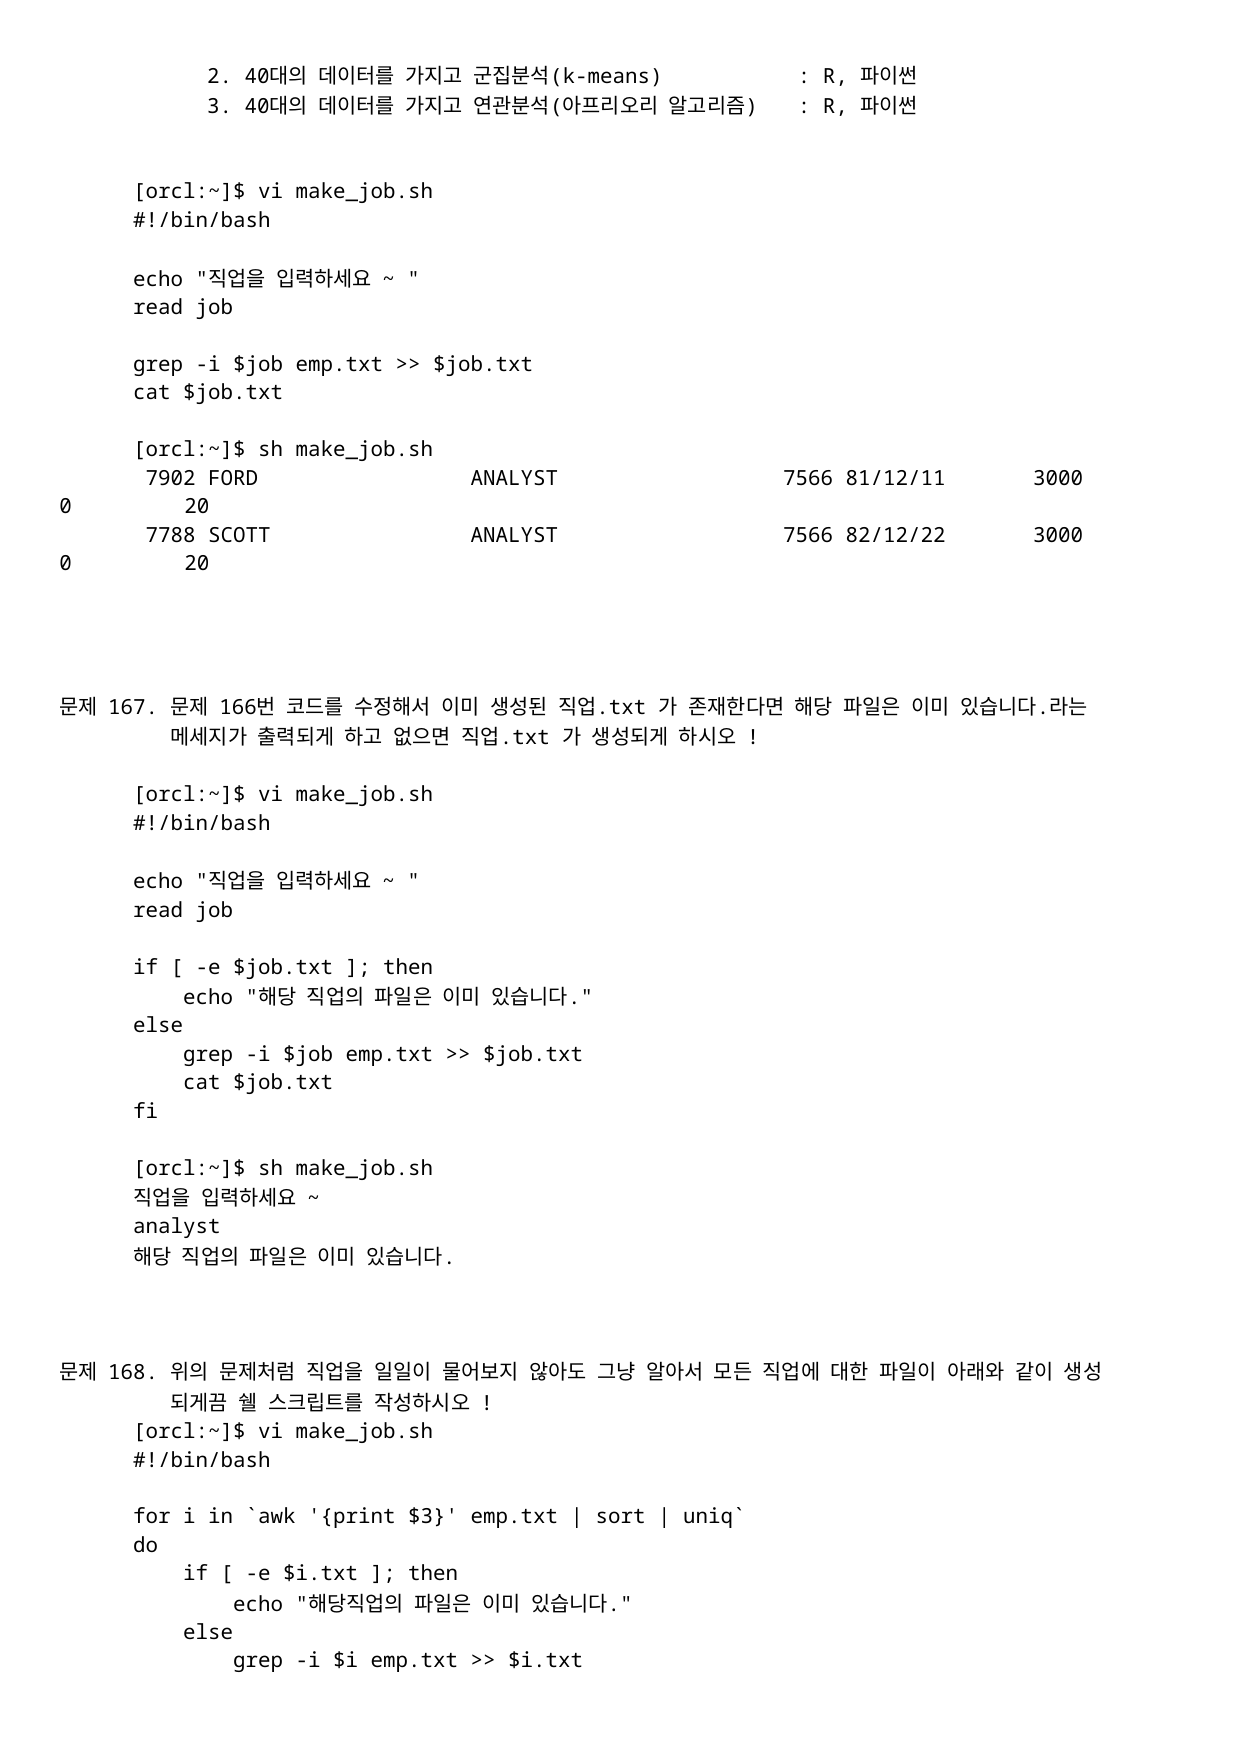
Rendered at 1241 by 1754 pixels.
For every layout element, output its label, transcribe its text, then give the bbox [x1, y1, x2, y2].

text read job [59, 895, 1180, 923]
text 되게끔 쉘 스크립트를 작성하시오 ! [59, 1386, 1180, 1416]
text cat $job.txt [59, 377, 1180, 406]
text [orcl:~]$ sh make_job.sh [59, 434, 1180, 463]
text read job [59, 292, 1180, 321]
text for i in `awk '{print $3}' emp.txt | sort | uniq` [59, 1502, 1180, 1530]
text if [ -e $job.txt ]; then [59, 952, 1180, 980]
text #!/bin/bash [59, 205, 1180, 233]
text [orcl:~]$ vi make_job.sh [59, 779, 1180, 808]
text #!/bin/bash [59, 1445, 1180, 1473]
text #!/bin/bash [59, 808, 1180, 836]
text 직업을 입력하세요 ~ [59, 1181, 1180, 1212]
text do [59, 1530, 1180, 1558]
text 문제 168. 위의 문제처럼 직업을 일일이 물어보지 않아도 그냥 알아서 모든 직업에 대한 파일이 아래와 같이 생성 [59, 1356, 1180, 1386]
text echo "직업을 입력하세요 ~ " [59, 262, 1180, 292]
text 3. 40대의 데이터를 가지고 연관분석(아프리오리 알고리즘) : R, 파이썬 [59, 89, 1180, 120]
text fi [59, 1096, 1180, 1124]
text grep -i $job emp.txt >> $job.txt [59, 1039, 1180, 1067]
text if [ -e $i.txt ]; then [59, 1558, 1180, 1587]
text 문제 167. 문제 166번 코드를 수정해서 이미 생성된 직업.txt 가 존재한다면 해당 파일은 이미 있습니다.라는 [59, 690, 1180, 721]
text cat $job.txt [59, 1067, 1180, 1096]
text 해당 직업의 파일은 이미 있습니다. [59, 1240, 1180, 1270]
text [orcl:~]$ vi make_job.sh [59, 1416, 1180, 1445]
text [orcl:~]$ sh make_job.sh [59, 1153, 1180, 1181]
text analyst [59, 1212, 1180, 1240]
text [orcl:~]$ vi make_job.sh [59, 177, 1180, 205]
text echo "해당 직업의 파일은 이미 있습니다." [59, 980, 1180, 1011]
text else [59, 1011, 1180, 1039]
text else [59, 1617, 1180, 1646]
text grep -i $i emp.txt >> $i.txt [59, 1646, 1180, 1674]
text 7902 FORD ANALYST 7566 81/12/11 3000 0 20 [59, 463, 1180, 520]
text 7788 SCOTT ANALYST 7566 82/12/22 3000 0 20 [59, 520, 1180, 577]
text echo "해당직업의 파일은 이미 있습니다." [59, 1587, 1180, 1617]
text 메세지가 출력되게 하고 없으면 직업.txt 가 생성되게 하시오 ! [59, 721, 1180, 751]
text grep -i $job emp.txt >> $job.txt [59, 349, 1180, 377]
text echo "직업을 입력하세요 ~ " [59, 865, 1180, 895]
text 2. 40대의 데이터를 가지고 군집분석(k-means) : R, 파이썬 [59, 59, 1180, 89]
